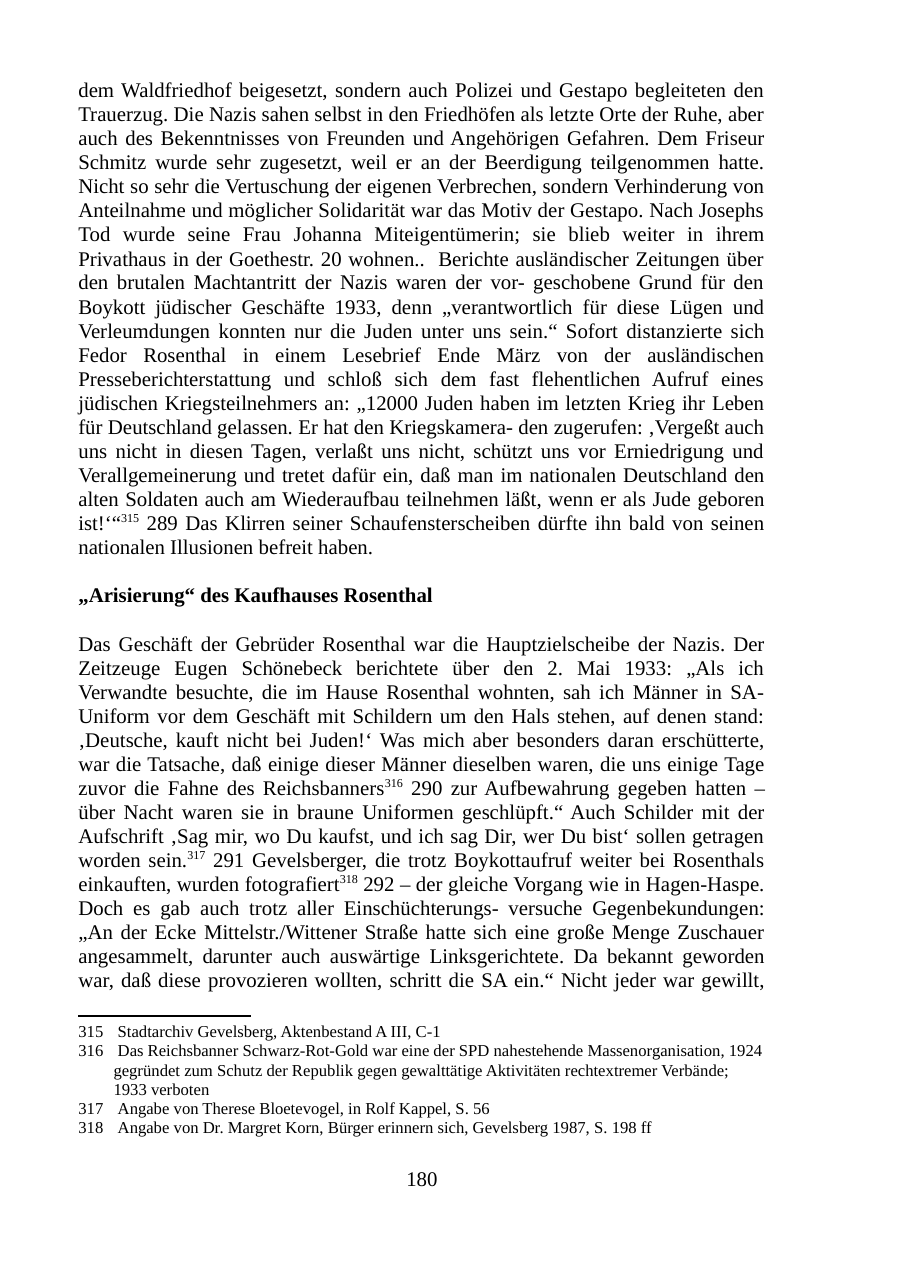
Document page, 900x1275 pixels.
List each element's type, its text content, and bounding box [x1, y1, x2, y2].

text Das Geschäft der Gebrüder Rosenthal war die Hauptzielscheibe der Nazis. Der Zeitzeuge Eugen Schönebeck berichtete über den 2. Mai 1933: „Als ich Verwandte besuchte, die im Hause Rosenthal wohnten, sah ich Männer in SA-Uniform vor dem Geschäft mit Schildern um den Hals stehen, auf denen stand: ‚Deutsche, kauft nicht bei Juden!‘ Was mich aber besonders daran erschütterte, war die Tatsache, daß einige dieser Männer dieselben waren, die uns einige Tage zuvor die Fahne des Reichsbanners 290 zur Aufbewahrung gegeben hatten – über Nacht waren sie in braune Uniformen geschlüpft.“ Auch Schilder mit der Aufschrift ‚Sag mir, wo Du kaufst, und ich sag Dir, wer Du bist‘ sollen getragen worden sein. 291 Gevelsberger, die trotz Boykottaufruf weiter bei Rosenthals einkauften, wurden fotografiert 292 – der gleiche Vorgang wie in Hagen-Haspe. Doch es gab auch trotz aller Einschüchterungs- versuche Gegenbekundungen: „An der Ecke Mittelstr./Wittener Straße hatte sich eine große Menge Zuschauer angesammelt, darunter auch auswärtige Linksgerichtete. Da bekannt geworden war, daß diese provozieren wollten, schritt die SA ein.“ Nicht jeder war gewillt, [78, 631, 765, 992]
text Stadtarchiv Gevelsberg, Aktenbestand A III, C-1 [78, 1022, 765, 1041]
text Angabe von Dr. Margret Korn, Bürger erinnern sich, Gevelsberg 1987, S. 198 ff [78, 1118, 765, 1137]
text Angabe von Therese Bloetevogel, in Rolf Kappel, S. 56 [78, 1099, 765, 1118]
text dem Waldfriedhof beigesetzt, sondern auch Polizei und Gestapo begleiteten den Trauerzug. Die Nazis sahen selbst in den Friedhöfen als letzte Orte der Ruhe, aber auch des Bekenntnisses von Freunden und Angehörigen Gefahren. Dem Friseur Schmitz wurde sehr zugesetzt, weil er an der Beerdigung teilgenommen hatte. Nicht so sehr die Vertuschung der eigenen Verbrechen, sondern Verhinderung von Anteilnahme und möglicher Solidarität war das Motiv der Gestapo. Nach Josephs Tod wurde seine Frau Johanna Miteigentümerin; sie blieb weiter in ihrem Privathaus in der Goethestr. 20 wohnen.. Berichte ausländischer Zeitungen über den brutalen Machtantritt der Nazis waren der vor- geschobene Grund für den Boykott jüdischer Geschäfte 1933, denn „verantwortlich für diese Lügen und Verleumdungen konnten nur die Juden unter uns sein.“ Sofort distanzierte sich Fedor Rosenthal in einem Lesebrief Ende März von der ausländischen Presseberichterstattung und schloß sich dem fast flehentlichen Aufruf eines jüdischen Kriegsteilnehmers an: „12000 Juden haben im letzten Krieg ihr Leben für Deutschland gelassen. Er hat den Kriegskamera- den zugerufen: ‚Vergeßt auch uns nicht in diesen Tagen, verlaßt uns nicht, schützt uns vor Erniedrigung und Verallgemeinerung und tretet dafür ein, daß man im nationalen Deutschland den alten Soldaten auch am Wiederaufbau teilnehmen läßt, wenn er als Jude geboren ist!‘“ 289 Das Klirren seiner Schaufensterscheiben dürfte ihn bald von seinen nationalen Illusionen befreit haben. [78, 78, 765, 559]
text „Arisierung“ des Kaufhauses Rosenthal [78, 583, 765, 607]
text Das Reichsbanner Schwarz-Rot-Gold war eine der SPD nahestehende Massenorganisation, 1924 gegründet zum Schutz der Republik gegen gewalttätige Aktivitäten rechtextremer Verbände; 1933 verboten [78, 1041, 765, 1099]
